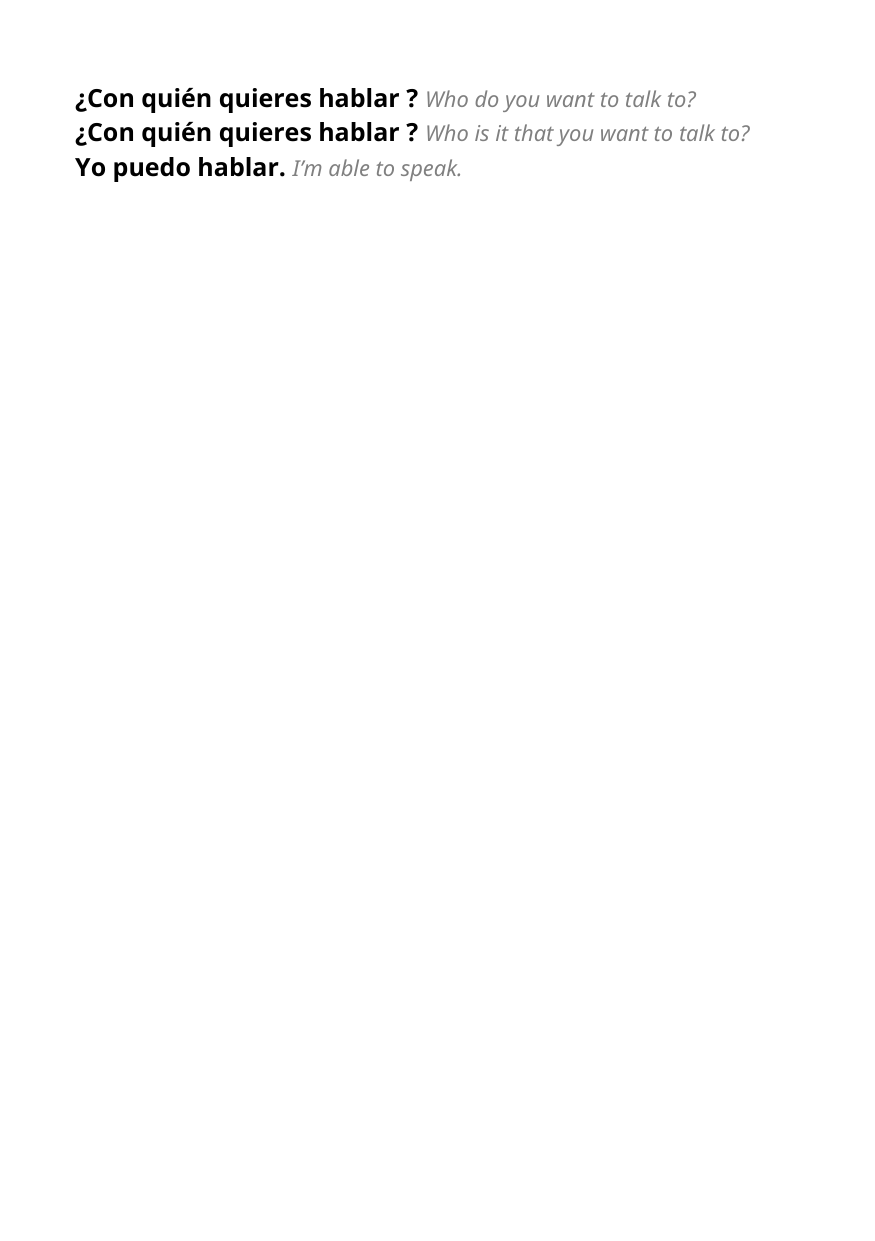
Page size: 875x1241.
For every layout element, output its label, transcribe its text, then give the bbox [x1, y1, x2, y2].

text ¿Con quién quieres hablar ? Who is it that you want to talk to? [75, 115, 799, 149]
text ¿Con quién quieres hablar ? Who do you want to talk to? [75, 81, 799, 115]
text Yo puedo hablar. I’m able to speak. [75, 149, 799, 183]
